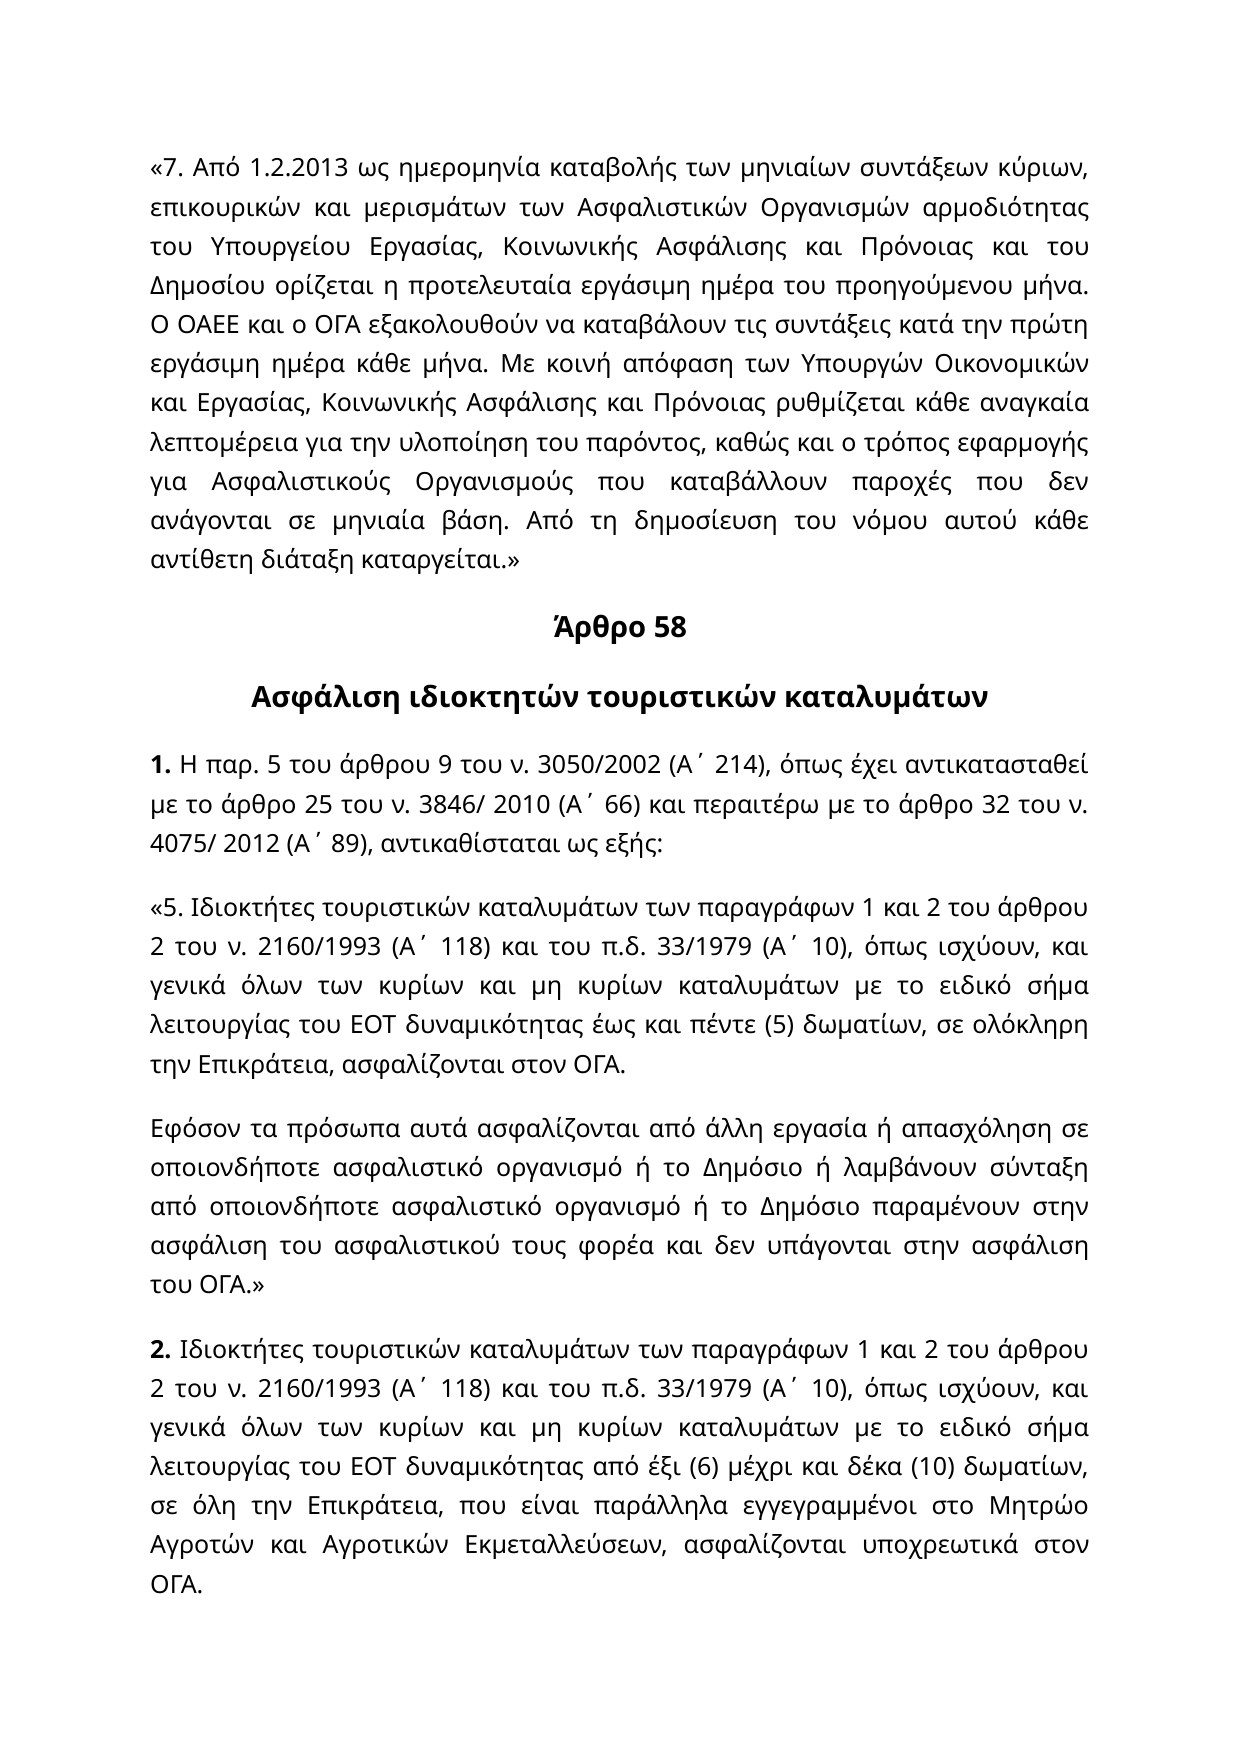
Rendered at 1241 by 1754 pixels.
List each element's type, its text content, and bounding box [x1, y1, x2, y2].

text 1. Η παρ. 5 του άρθρου 9 του ν. 3050/2002 (Α΄ 214), όπως έχει αντικατασταθεί με το άρθρο 25 του ν. 3846/ 2010 (Α΄ 66) και περαιτέρω με το άρθρο 32 του ν. 4075/ 2012 (Α΄ 89), αντικαθίσταται ως εξής: [150, 747, 1090, 859]
text «5. Ιδιοκτήτες τουριστικών καταλυμάτων των παραγράφων 1 και 2 του άρθρου 2 του ν. 2160/1993 (Α΄ 118) και του π.δ. 33/1979 (Α΄ 10), όπως ισχύουν, και γενικά όλων των κυρίων και μη κυρίων καταλυμάτων με το ειδικό σήμα λειτουργίας του ΕΟΤ δυναμικότητας έως και πέντε (5) δωματίων, σε ολόκληρη την Επικράτεια, ασφαλίζονται στον ΟΓΑ. [150, 889, 1090, 1080]
text Εφόσον τα πρόσωπα αυτά ασφαλίζονται από άλλη εργασία ή απασχόληση σε οποιονδήποτε ασφαλιστικό οργανισμό ή το Δημόσιο ή λαμβάνουν σύνταξη από οποιονδήποτε ασφαλιστικό οργανισμό ή το Δημόσιο παραμένουν στην ασφάλιση του ασφαλιστικού τους φορέα και δεν υπάγονται στην ασφάλιση του ΟΓΑ.» [150, 1110, 1090, 1301]
text 2. Ιδιοκτήτες τουριστικών καταλυμάτων των παραγράφων 1 και 2 του άρθρου 2 του ν. 2160/1993 (Α΄ 118) και του π.δ. 33/1979 (Α΄ 10), όπως ισχύουν, και γενικά όλων των κυρίων και μη κυρίων καταλυμάτων με το ειδικό σήμα λειτουργίας του ΕΟΤ δυναμικότητας από έξι (6) μέχρι και δέκα (10) δωματίων, σε όλη την Επικράτεια, που είναι παράλληλα εγγεγραμμένοι στο Μητρώο Αγροτών και Αγροτικών Εκμεταλλεύσεων, ασφαλίζονται υποχρεωτικά στον ΟΓΑ. [150, 1331, 1090, 1600]
text «7. Από 1.2.2013 ως ημερομηνία καταβολής των μηνιαίων συντάξεων κύριων, επικουρικών και μερισμάτων των Ασφαλιστικών Οργανισμών αρμοδιότητας του Υπουργείου Εργασίας, Κοινωνικής Ασφάλισης και Πρόνοιας και του Δημοσίου ορίζεται η προτελευταία εργάσιμη ημέρα του προηγούμενου μήνα. Ο ΟΑΕΕ και ο ΟΓΑ εξακολουθούν να καταβάλουν τις συντάξεις κατά την πρώτη εργάσιμη ημέρα κάθε μήνα. Με κοινή απόφαση των Υπουργών Οικονομικών και Εργασίας, Κοινωνικής Ασφάλισης και Πρόνοιας ρυθμίζεται κάθε αναγκαία λεπτομέρεια για την υλοποίηση του παρόντος, καθώς και ο τρόπος εφαρμογής για Ασφαλιστικούς Οργανισμούς που καταβάλλουν παροχές που δεν ανάγονται σε μηνιαία βάση. Από τη δημοσίευση του νόμου αυτού κάθε αντίθετη διάταξη καταργείται.» [150, 150, 1090, 576]
subtitle Άρθρο 58 [150, 606, 1090, 646]
subtitle Ασφάλιση ιδιοκτητών τουριστικών καταλυμάτων [150, 676, 1090, 716]
